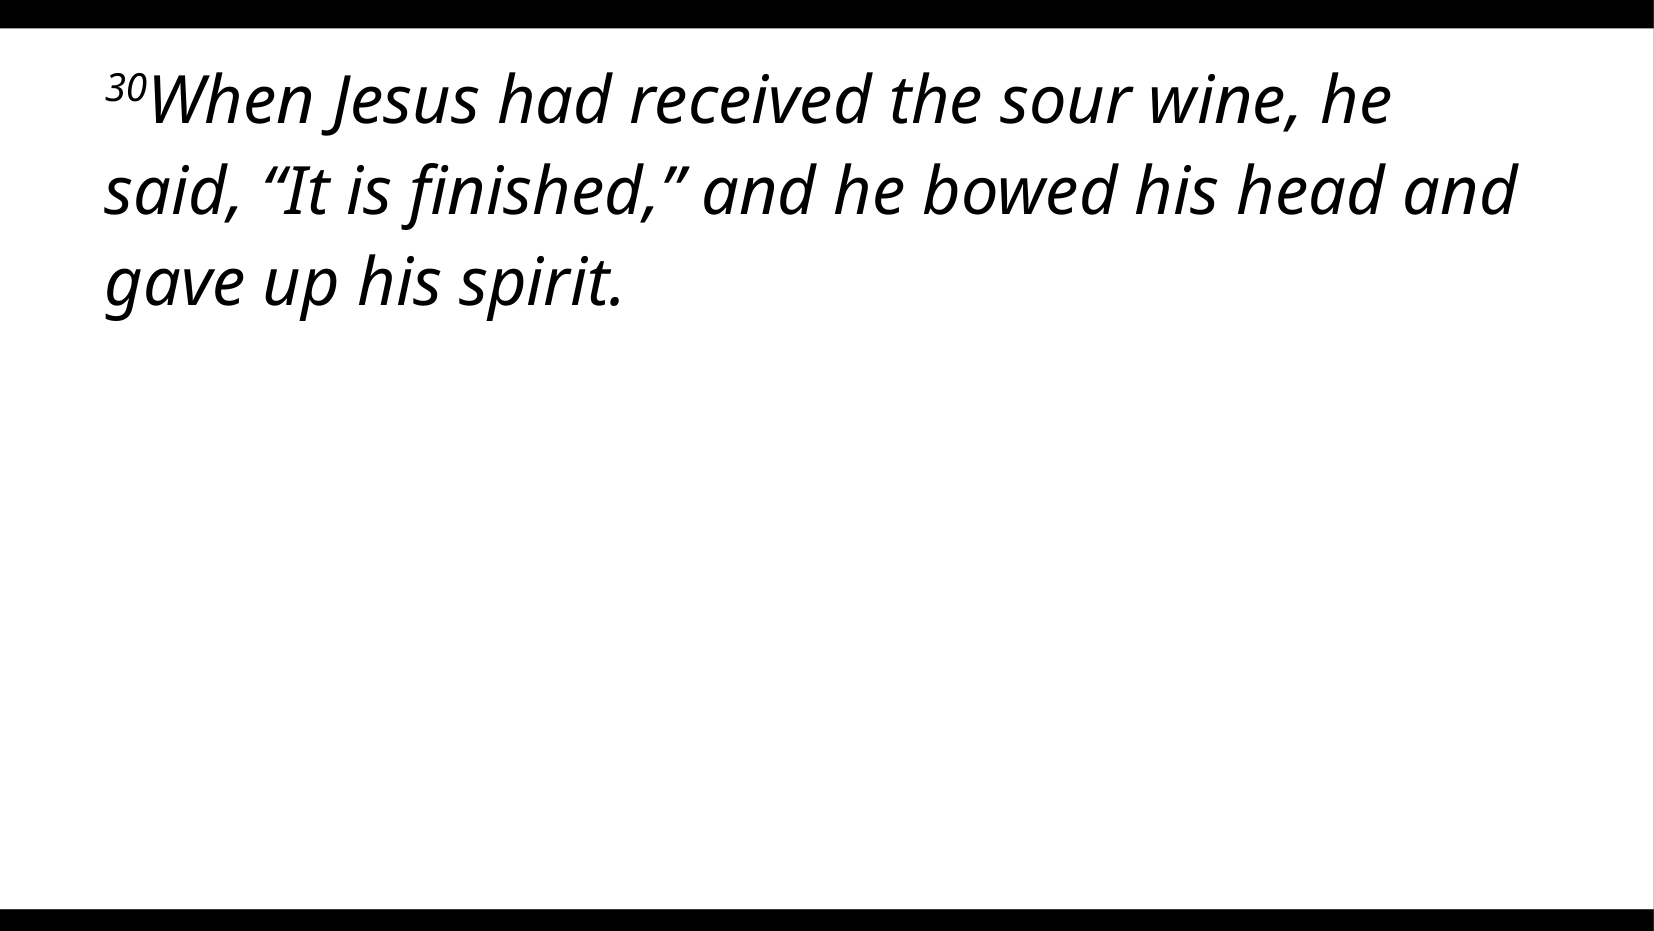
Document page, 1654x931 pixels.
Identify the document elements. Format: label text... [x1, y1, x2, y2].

picture [0, 0, 1654, 931]
text_box 30When Jesus had received the sour wine, he said, “It is finished,” and he bowed his head and gave up his spirit. [90, 45, 1546, 327]
